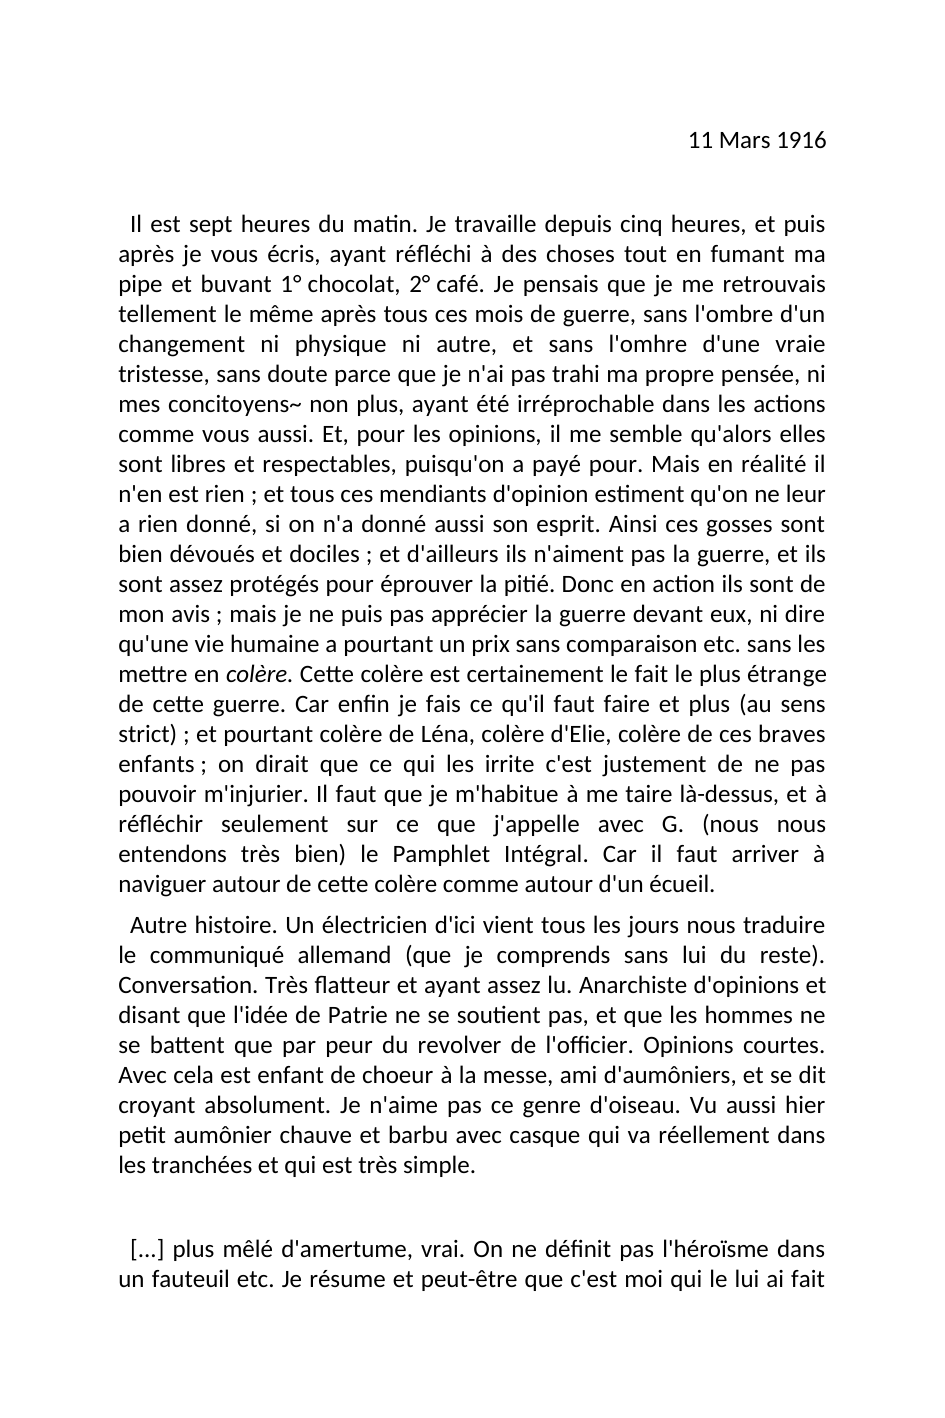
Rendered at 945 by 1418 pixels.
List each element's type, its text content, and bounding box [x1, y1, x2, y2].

text [...] plus mêlé d'amertume, vrai. On ne définit pas l'héroïsme dans un fauteuil etc. Je résume et peut-être que c'est moi qui le lui ai fait [118, 1239, 827, 1294]
text Autre histoire. Un électricien d'ici vient tous les jours nous traduire le communiqué allemand (que je comprends sans lui du reste). Conversation. Très flatt­eur et ayant assez lu. Anarchiste d'opinions et disant que l'idée de Patrie ne se soutient pas, et que les hommes ne se battent que par peur du revolver de l'officier. Opinions courtes. Avec cela est enfant de choeur à la messe, ami d'aumôniers, et se dit croyant absolument. Je n'aime pas ce genre d'oiseau. Vu aussi hier petit aumônier chauve et barbu avec casque qui va réellement dans les tranchées et qui est très simple. [118, 915, 827, 1180]
text Il est sept heures du matin. Je travaille depuis cinq heures, et puis après je vous écris, ayant réfléchi à des choses tout en fumant ma pipe et buvant 1° choco­lat, 2° café. Je pensais que je me retrouvais tellement le même après tous ces mois de guerre, sans l'ombre d'un changement ni physique ni autre, et sans l'omhre d'une vraie tristesse, sans doute parce que je n'ai pas trahi ma propre pensée, ni mes concitoyens~ non plus, ayant été irréprochable dans les actions comme vous aussi. Et, pour les opinions, il me semble qu'alors elles sont libres et respectables, puisqu'on a payé pour. Mais en réalité il n'en est rien ; et tous ces mendiants d'opinion estiment qu'on ne leur a rien donné, si on n'a donné aussi son esprit. Ainsi ces gosses sont bien dévoués et dociles ; et d'ailleurs ils n'aiment pas la guerre, et ils sont assez protégés pour éprouver la pitié. Donc en action ils sont de mon avis ; mais je ne puis pas apprécier la guerre devant eux, ni dire qu'une vie humaine a pourtant un prix sans comparaison etc. sans les mettre en colère. Cette colère est certainement le fait le plus étran­ge de cette guerre. Car enfin je fais ce qu'il faut faire et plus (au sens strict) ; et pourtant colère de Léna, colère d'Elie, colère de ces braves enfants ; on dirait que ce qui les irrite c'est justement de ne pas pouvoir m'injurier. Il faut que je m'habitue à me taire là-dessus, et à réfléchir seulement sur ce que j'appelle avec G. (nous nous entendons très bien) le Pamphlet Intégral. Car il faut arriver à naviguer autour de cette colère comme autour d'un écueil. [118, 213, 827, 898]
text 11 Mars 1916 [118, 130, 827, 155]
